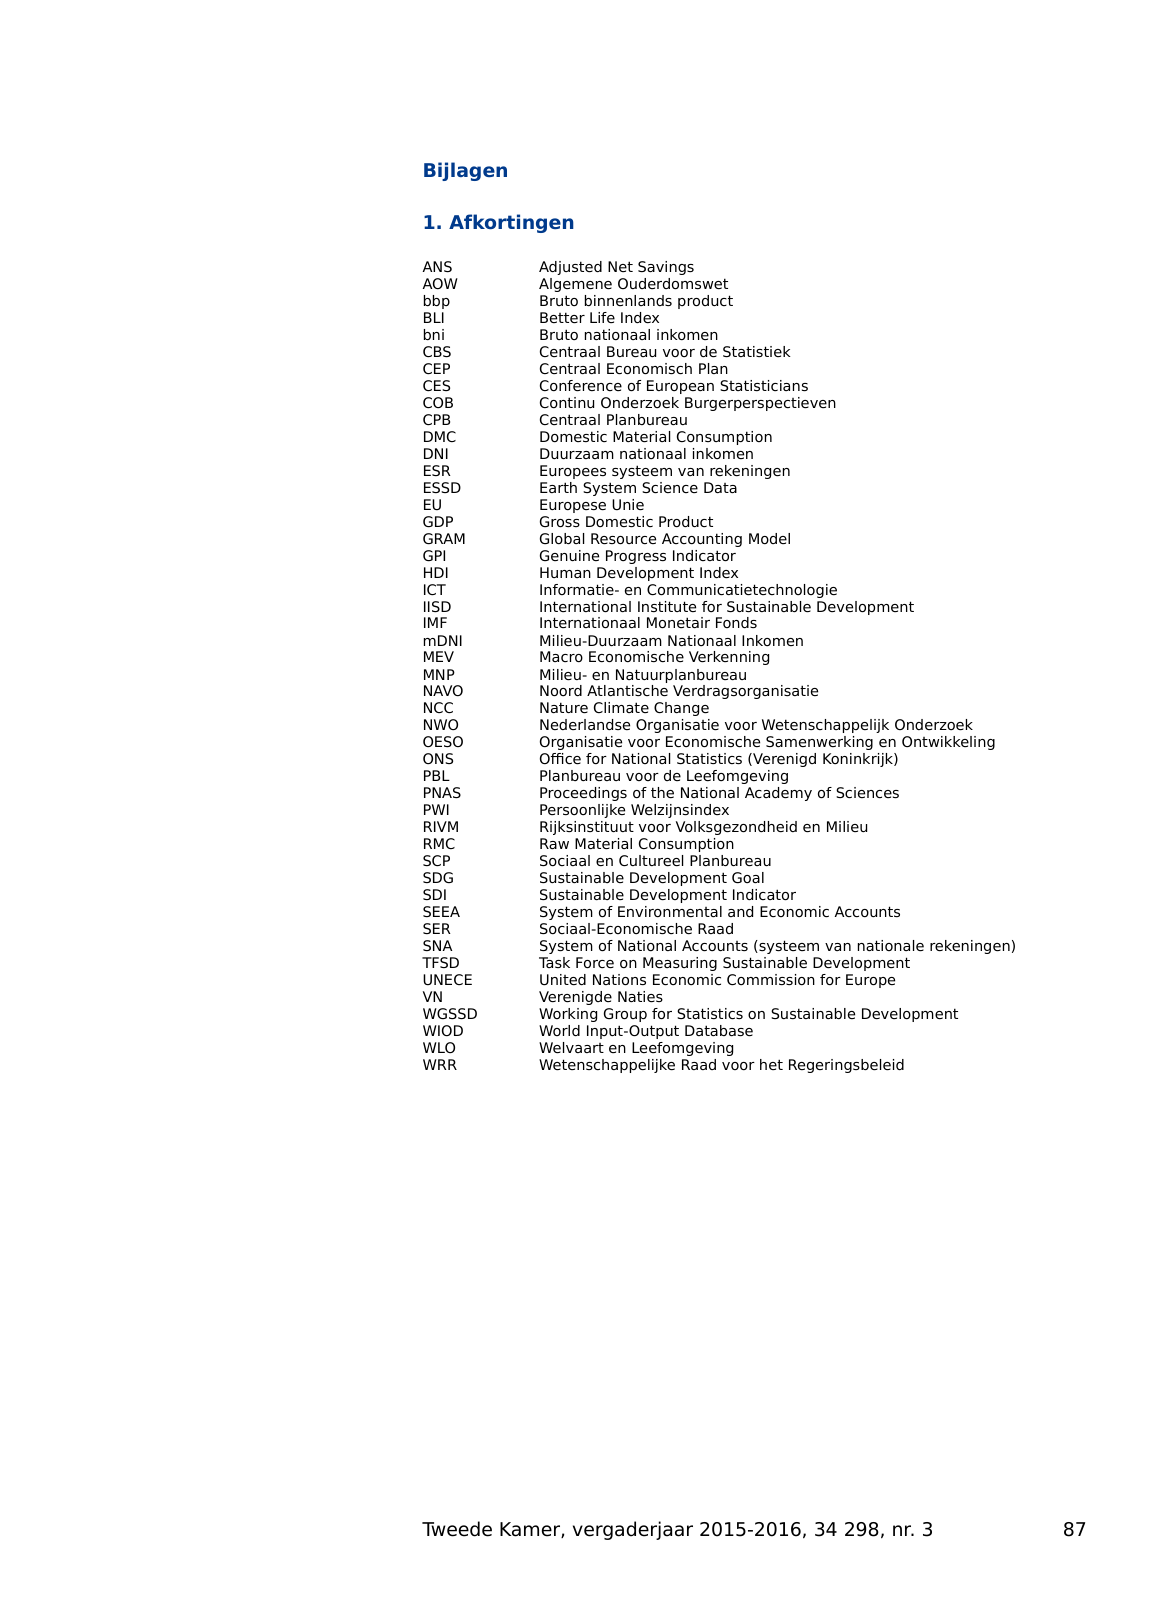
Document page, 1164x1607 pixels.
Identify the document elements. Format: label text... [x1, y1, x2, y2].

subtitle 1. Afkortingen [422, 212, 1087, 234]
table_cell Earth System Science Data [533, 480, 1087, 497]
table_cell Genuine Progress Indicator [533, 548, 1087, 564]
table_cell Bruto binnenlands product [533, 293, 1087, 310]
table_cell Proceedings of the National Academy of Sciences [533, 785, 1087, 802]
table_cell CBS [422, 344, 533, 361]
table_cell PBL [422, 768, 533, 785]
table_cell Conference of European Statisticians [533, 378, 1087, 395]
table_cell UNECE [422, 972, 533, 989]
table_cell Planbureau voor de Leefomgeving [533, 768, 1087, 785]
table_cell SEEA [422, 904, 533, 921]
table_cell Raw Material Consumption [533, 836, 1087, 853]
table_cell OESO [422, 734, 533, 751]
table_cell MNP [422, 666, 533, 683]
table_cell Bruto nationaal inkomen [533, 327, 1087, 344]
table_cell Working Group for Statistics on Sustainable Development [533, 1006, 1087, 1023]
table_cell GPI [422, 548, 533, 564]
table_cell SNA [422, 938, 533, 955]
table_cell Macro Economische Verkenning [533, 649, 1087, 666]
table_cell Rijksinstituut voor Volksgezondheid en Milieu [533, 819, 1087, 836]
table_cell WGSSD [422, 1006, 533, 1023]
table_cell International Institute for Sustainable Development [533, 599, 1087, 615]
table_cell ESSD [422, 480, 533, 497]
table_cell IISD [422, 599, 533, 615]
table_header Adjusted Net Savings [533, 259, 1087, 276]
table_cell Sociaal en Cultureel Planbureau [533, 853, 1087, 870]
table_cell Milieu- en Natuurplanbureau [533, 666, 1087, 683]
table_cell PWI [422, 802, 533, 819]
table_cell Verenigde Naties [533, 989, 1087, 1006]
table_cell NCC [422, 700, 533, 717]
table_cell Internationaal Monetair Fonds [533, 615, 1087, 632]
table_cell Noord Atlantische Verdragsorganisatie [533, 683, 1087, 700]
table_cell Better Life Index [533, 310, 1087, 327]
table_cell WRR [422, 1057, 533, 1074]
table_cell GRAM [422, 531, 533, 547]
table_cell System of National Accounts (systeem van nationale rekeningen) [533, 938, 1087, 955]
table_cell Domestic Material Consumption [533, 429, 1087, 446]
table_cell BLI [422, 310, 533, 327]
table_cell bni [422, 327, 533, 344]
table_cell NAVO [422, 683, 533, 700]
table_cell DNI [422, 446, 533, 463]
table_cell Gross Domestic Product [533, 514, 1087, 531]
table_cell COB [422, 395, 533, 412]
table_cell EU [422, 497, 533, 513]
table_cell ESR [422, 463, 533, 479]
table_cell Centraal Planbureau [533, 412, 1087, 429]
table_cell TFSD [422, 955, 533, 972]
table_cell PNAS [422, 785, 533, 802]
table_cell VN [422, 989, 533, 1006]
table_cell Sustainable Development Indicator [533, 887, 1087, 904]
table_cell Centraal Bureau voor de Statistiek [533, 344, 1087, 361]
table_cell NWO [422, 717, 533, 734]
table_cell Wetenschappelijke Raad voor het Regeringsbeleid [533, 1057, 1087, 1074]
table_cell Organisatie voor Economische Samenwerking en Ontwikkeling [533, 734, 1087, 751]
table_cell Europese Unie [533, 497, 1087, 513]
subtitle Bijlagen [422, 160, 1087, 182]
table_cell Nederlandse Organisatie voor Wetenschappelijk Onderzoek [533, 717, 1087, 734]
table_cell HDI [422, 565, 533, 581]
table_cell Continu Onderzoek Burgerperspectieven [533, 395, 1087, 412]
table_cell Sustainable Development Goal [533, 870, 1087, 887]
table_cell Centraal Economisch Plan [533, 361, 1087, 378]
table_cell SDG [422, 870, 533, 887]
table_cell Welvaart en Leefomgeving [533, 1040, 1087, 1057]
table_cell mDNI [422, 633, 533, 649]
table_cell WIOD [422, 1023, 533, 1040]
table_cell ONS [422, 751, 533, 768]
table_cell Nature Climate Change [533, 700, 1087, 717]
table_cell Sociaal-Economische Raad [533, 921, 1087, 938]
table_cell DMC [422, 429, 533, 446]
table_cell RMC [422, 836, 533, 853]
table_cell Europees systeem van rekeningen [533, 463, 1087, 479]
table_cell CEP [422, 361, 533, 378]
table_cell SER [422, 921, 533, 938]
table_cell Office for National Statistics (Verenigd Koninkrijk) [533, 751, 1087, 768]
table_cell WLO [422, 1040, 533, 1057]
table_cell United Nations Economic Commission for Europe [533, 972, 1087, 989]
table_cell MEV [422, 649, 533, 666]
table_header ANS [422, 259, 533, 276]
table_cell ICT [422, 581, 533, 598]
table_cell World Input-Output Database [533, 1023, 1087, 1040]
table_cell CPB [422, 412, 533, 429]
table_cell Milieu-Duurzaam Nationaal Inkomen [533, 633, 1087, 649]
table_cell System of Environmental and Economic Accounts [533, 904, 1087, 921]
table_cell Global Resource Accounting Model [533, 531, 1087, 547]
table_cell Task Force on Measuring Sustainable Development [533, 955, 1087, 972]
table_cell SCP [422, 853, 533, 870]
table_cell Informatie- en Communicatietechnologie [533, 581, 1087, 598]
table_cell Duurzaam nationaal inkomen [533, 446, 1087, 463]
table_cell Algemene Ouderdomswet [533, 276, 1087, 293]
table_cell bbp [422, 293, 533, 310]
table_cell IMF [422, 615, 533, 632]
table_cell RIVM [422, 819, 533, 836]
table_cell AOW [422, 276, 533, 293]
table_cell SDI [422, 887, 533, 904]
table_cell CES [422, 378, 533, 395]
table_cell Persoonlijke Welzijnsindex [533, 802, 1087, 819]
table_cell Human Development Index [533, 565, 1087, 581]
table_cell GDP [422, 514, 533, 531]
